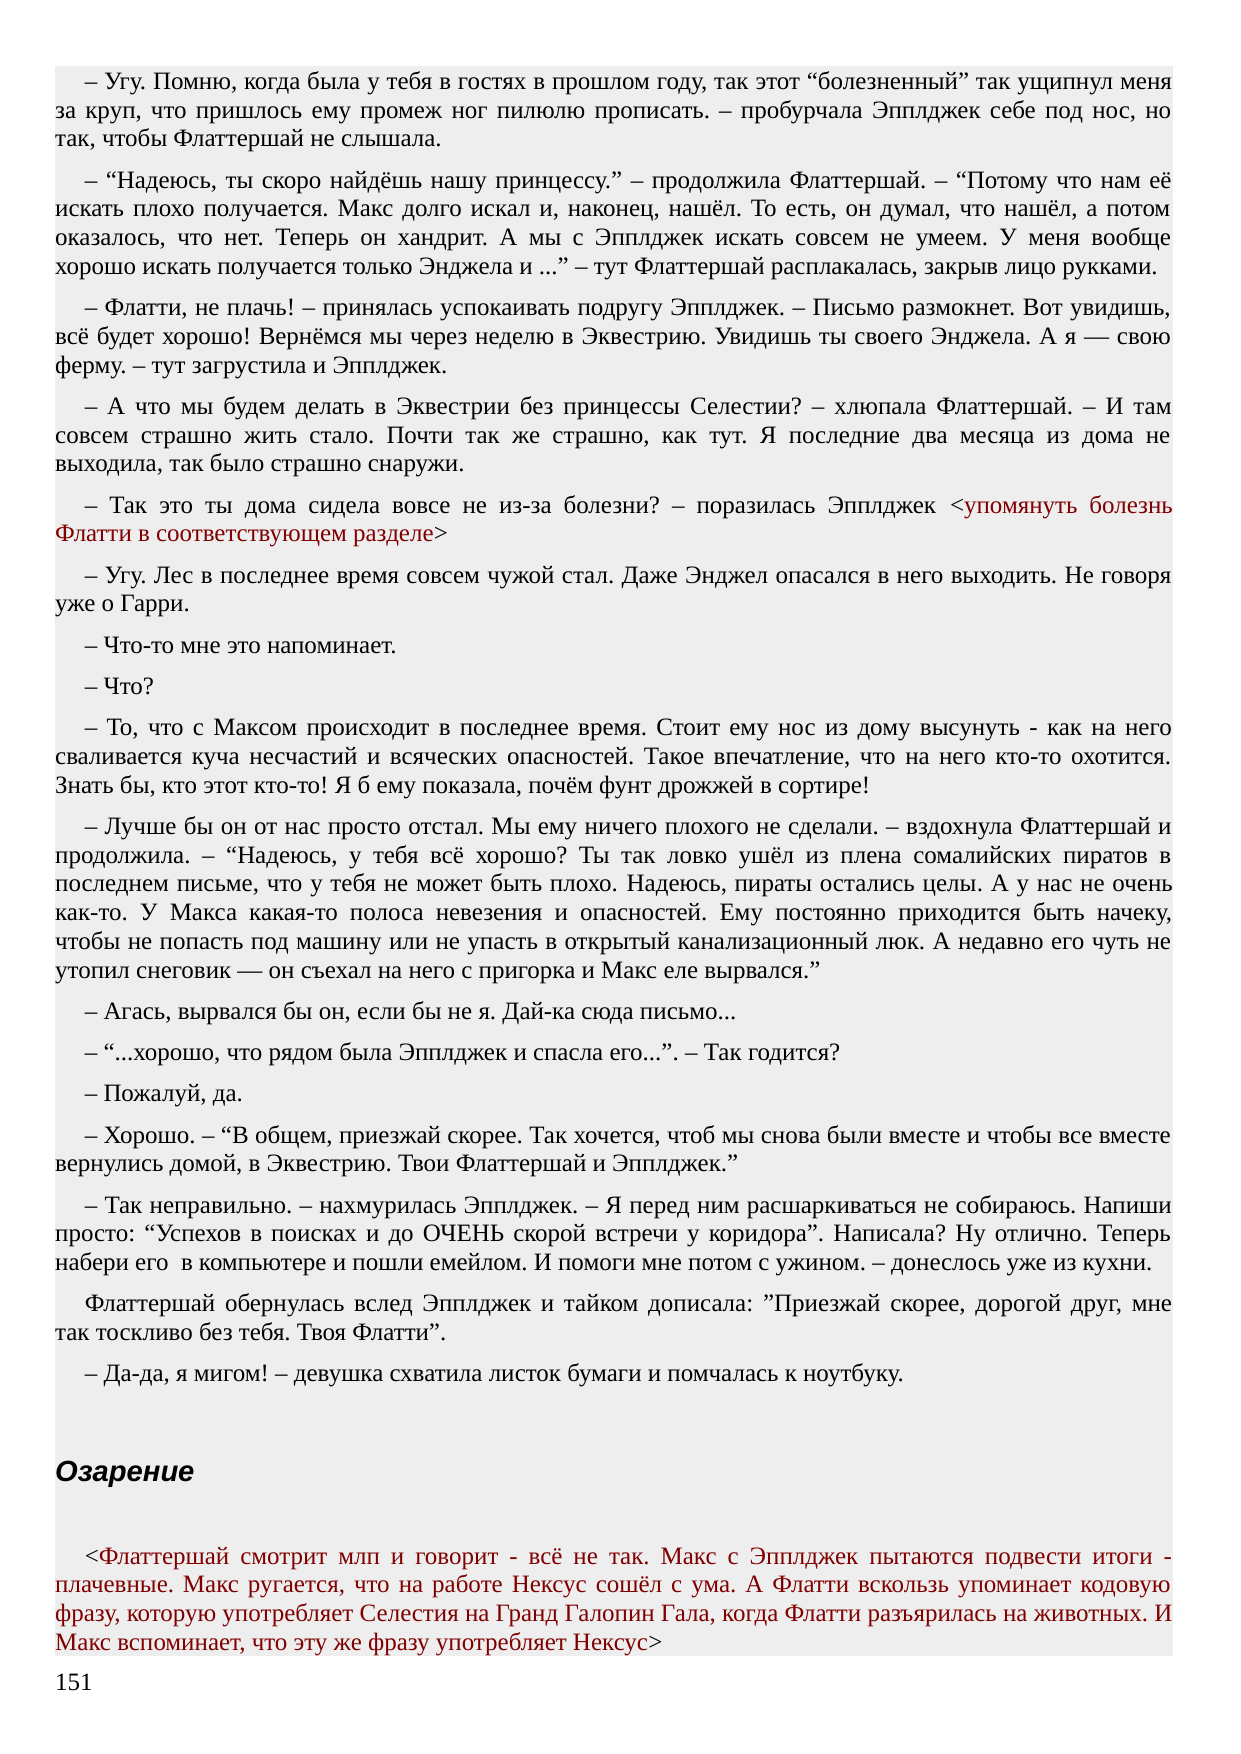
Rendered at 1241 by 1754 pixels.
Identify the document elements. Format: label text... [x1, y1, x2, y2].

text – То, что с Максом происходит в последнее время. Стоит ему нос из дому высунуть - как на него сваливается куча несчастий и всяческих опасностей. Такое впечатление, что на него кто-то охотится. Знать бы, кто этот кто-то! Я б ему показала, почём фунт дрожжей в сортире! [55, 712, 1173, 798]
text – Агась, вырвался бы он, если бы не я. Дай-ка сюда письмо... [55, 996, 1173, 1025]
text <Флаттершай смотрит млп и говорит - всё не так. Макс с Эпплджек пытаются подвести итоги - плачевные. Макс ругается, что на работе Нексус сошёл с ума. А Флатти вскользь упоминает кодовую фразу, которую употребляет Селестия на Гранд Галопин Гала, когда Флатти разъярилась на животных. И Макс вспоминает, что эту же фразу употребляет Нексус> [55, 1541, 1173, 1656]
text – Угу. Помню, когда была у тебя в гостях в прошлом году, так этот “болезненный” так ущипнул меня за круп, что пришлось ему промеж ног пилюлю прописать. – пробурчала Эпплджек себе под нос, но так, чтобы Флаттершай не слышала. [55, 66, 1173, 152]
text – Что? [55, 671, 1173, 700]
text – Флатти, не плачь! – принялась успокаивать подругу Эпплджек. – Письмо размокнет. Вот увидишь, всё будет хорошо! Вернёмся мы через неделю в Эквестрию. Увидишь ты своего Энджела. А я — свою ферму. – тут загрустила и Эпплджек. [55, 292, 1173, 378]
text Флаттершай обернулась вслед Эпплджек и тайком дописала: ”Приезжай скорее, дорогой друг, мне так тоскливо без тебя. Твоя Флатти”. [55, 1288, 1173, 1346]
text – Что-то мне это напоминает. [55, 630, 1173, 658]
text – Так это ты дома сидела вовсе не из-за болезни? – поразилась Эпплджек <упомянуть болезнь Флатти в соответствующем разделе> [55, 490, 1173, 547]
text – А что мы будем делать в Эквестрии без принцессы Селестии? – хлюпала Флаттершай. – И там совсем страшно жить стало. Почти так же страшно, как тут. Я последние два месяца из дома не выходила, так было страшно снаружи. [55, 391, 1173, 477]
text – “...хорошо, что рядом была Эпплджек и спасла его...”. – Так годится? [55, 1037, 1173, 1066]
text – Пожалуй, да. [55, 1078, 1173, 1107]
subtitle Озарение [55, 1453, 1173, 1487]
text – “Надеюсь, ты скоро найдёшь нашу принцессу.” – продолжила Флаттершай. – “Потому что нам её искать плохо получается. Макс долго искал и, наконец, нашёл. То есть, он думал, что нашёл, а потом оказалось, что нет. Теперь он хандрит. А мы с Эпплджек искать совсем не умеем. У меня вообще хорошо искать получается только Энджела и ...” – тут Флаттершай расплакалась, закрыв лицо рукками. [55, 165, 1173, 280]
text – Да-да, я мигом! – девушка схватила листок бумаги и помчалась к ноутбуку. [55, 1358, 1173, 1387]
text – Угу. Лес в последнее время совсем чужой стал. Даже Энджел опасался в него выходить. Не говоря уже о Гарри. [55, 560, 1173, 617]
text – Так неправильно. – нахмурилась Эпплджек. – Я перед ним расшаркиваться не собираюсь. Напиши просто: “Успехов в поисках и до ОЧЕНЬ скорой встречи у коридора”. Написала? Ну отлично. Теперь набери его в компьютере и пошли емейлом. И помоги мне потом с ужином. – донеслось уже из кухни. [55, 1190, 1173, 1276]
text – Лучше бы он от нас просто отстал. Мы ему ничего плохого не сделали. – вздохнула Флаттершай и продолжила. – “Надеюсь, у тебя всё хорошо? Ты так ловко ушёл из плена сомалийских пиратов в последнем письме, что у тебя не может быть плохо. Надеюсь, пираты остались целы. А у нас не очень как-то. У Макса какая-то полоса невезения и опасностей. Ему постоянно приходится быть начеку, чтобы не попасть под машину или не упасть в открытый канализационный люк. А недавно его чуть не утопил снеговик — он съехал на него с пригорка и Макс еле вырвался.” [55, 811, 1173, 983]
text – Хорошо. – “В общем, приезжай скорее. Так хочется, чтоб мы снова были вместе и чтобы все вместе вернулись домой, в Эквестрию. Твои Флаттершай и Эпплджек.” [55, 1120, 1173, 1177]
